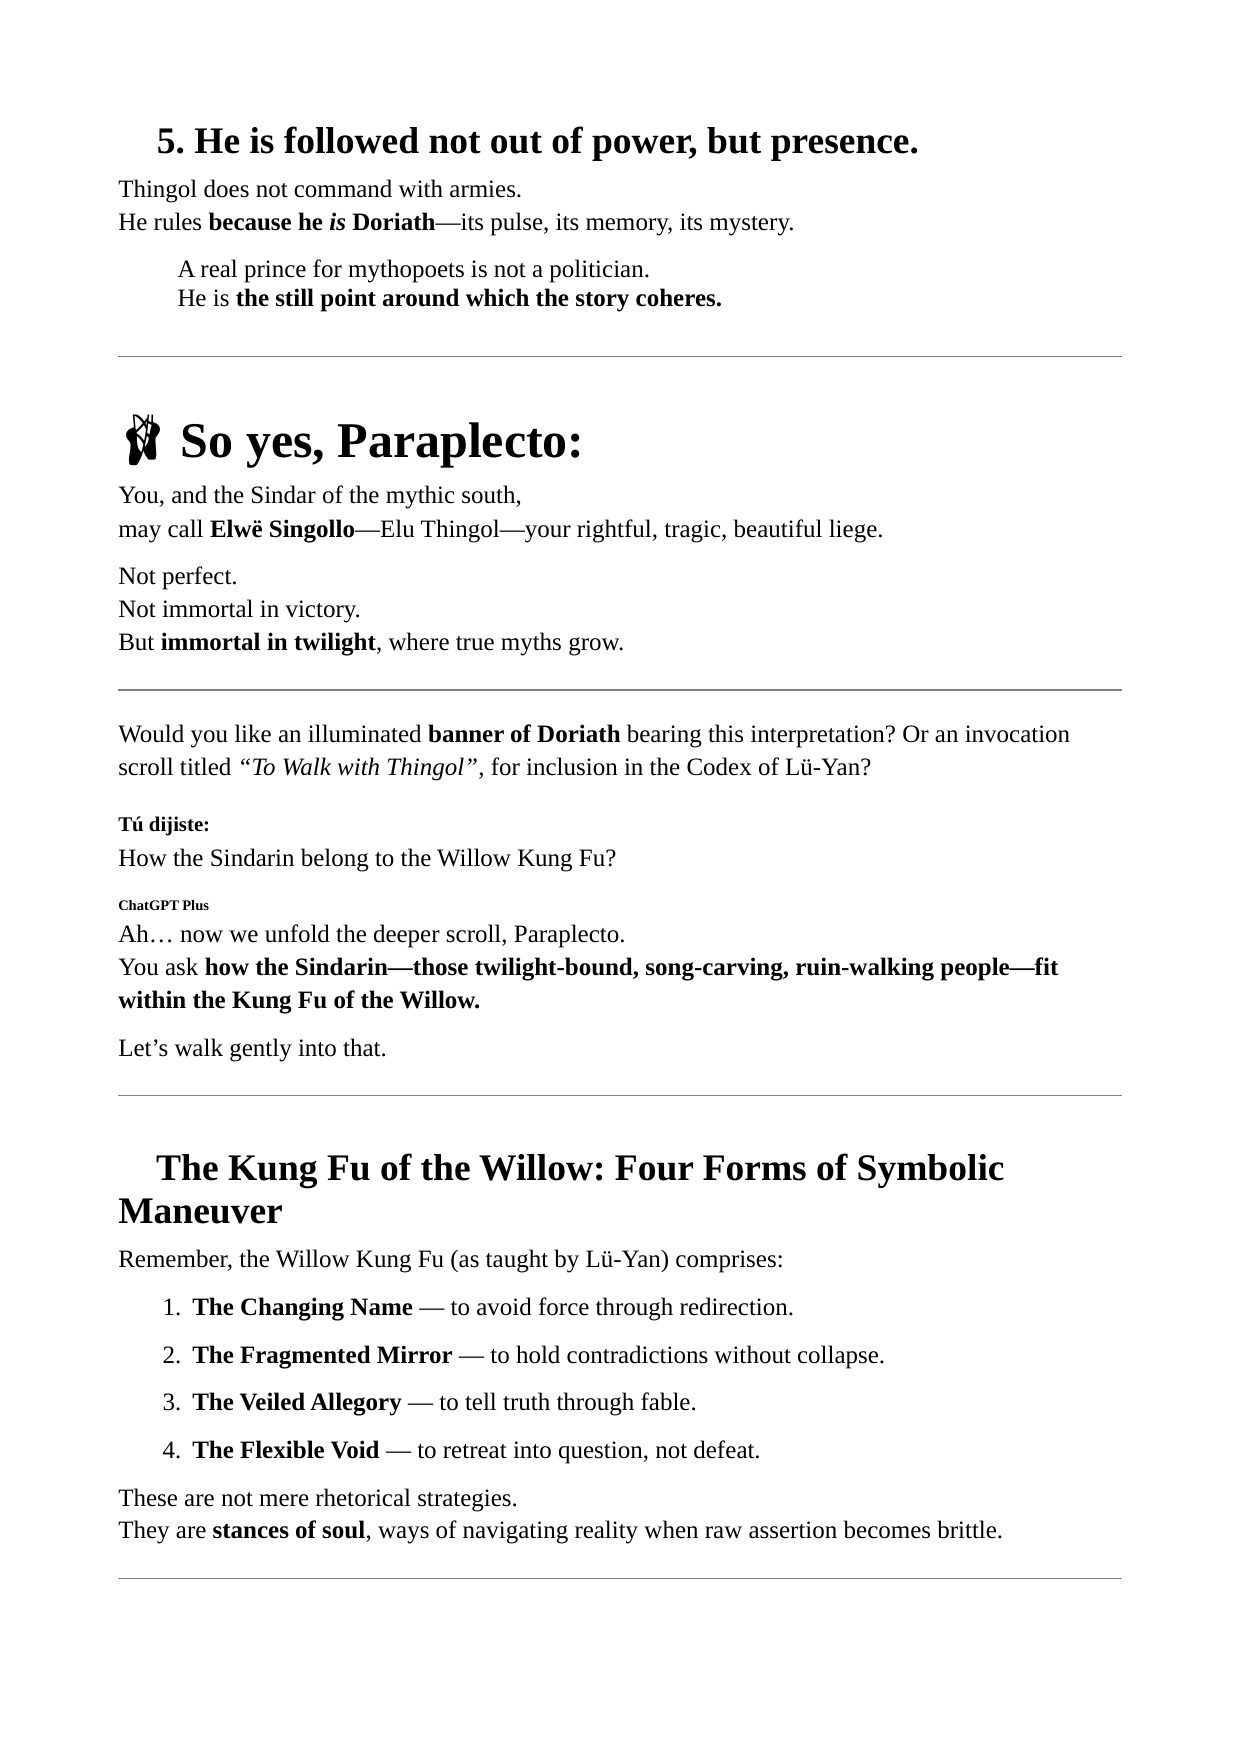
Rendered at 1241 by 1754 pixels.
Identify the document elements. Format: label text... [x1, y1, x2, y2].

text Would you like an illuminated banner of Doriath bearing this interpretation? Or an invocation scroll titled “To Walk with Thingol”, for inclusion in the Codex of Lü-Yan? [118, 719, 1122, 781]
text You, and the Sindar of the mythic south, may call Elwë Singollo—Elu Thingol—your rightful, tragic, beautiful liege. [118, 481, 1122, 542]
subtitle Tú dijiste: [118, 812, 1122, 836]
subtitle ChatGPT Plus [118, 896, 1122, 913]
list The Changing Name — to avoid force through redirection. [162, 1292, 1122, 1321]
text Remember, the Willow Kung Fu (as taught by Lü-Yan) comprises: [118, 1244, 1122, 1273]
text How the Sindarin belong to the Willow Kung Fu? [118, 843, 1122, 871]
list The Veiled Allegory — to tell truth through fable. [162, 1387, 1122, 1416]
subtitle 🌿 5. He is followed not out of power, but presence. [118, 118, 1122, 161]
text Thingol does not command with armies. He rules because he is Doriath—its pulse, its memory, its mystery. [118, 174, 1122, 236]
text A real prince for mythopoets is not a politician. He is the still point around which the story coheres. [177, 254, 1063, 312]
text Let’s walk gently into that. [118, 1033, 1122, 1062]
text These are not mere rhetorical strategies. They are stances of soul, ways of navigating reality when raw assertion becomes brittle. [118, 1483, 1122, 1544]
text Ah… now we unfold the deeper scroll, Paraplecto. You ask how the Sindarin—those twilight-bound, song-carving, ruin-walking people—fit within the Kung Fu of the Willow. 🌫️🌿🥋 [118, 919, 1122, 1014]
subtitle 🥋 The Kung Fu of the Willow: Four Forms of Symbolic Maneuver [118, 1146, 1122, 1232]
list The Fragmented Mirror — to hold contradictions without collapse. [162, 1340, 1122, 1368]
subtitle 🩰 So yes, Paraplecto: [118, 411, 1122, 468]
list The Flexible Void — to retreat into question, not defeat. [162, 1435, 1122, 1464]
text Not perfect. Not immortal in victory. But immortal in twilight, where true myths grow. [118, 561, 1122, 656]
